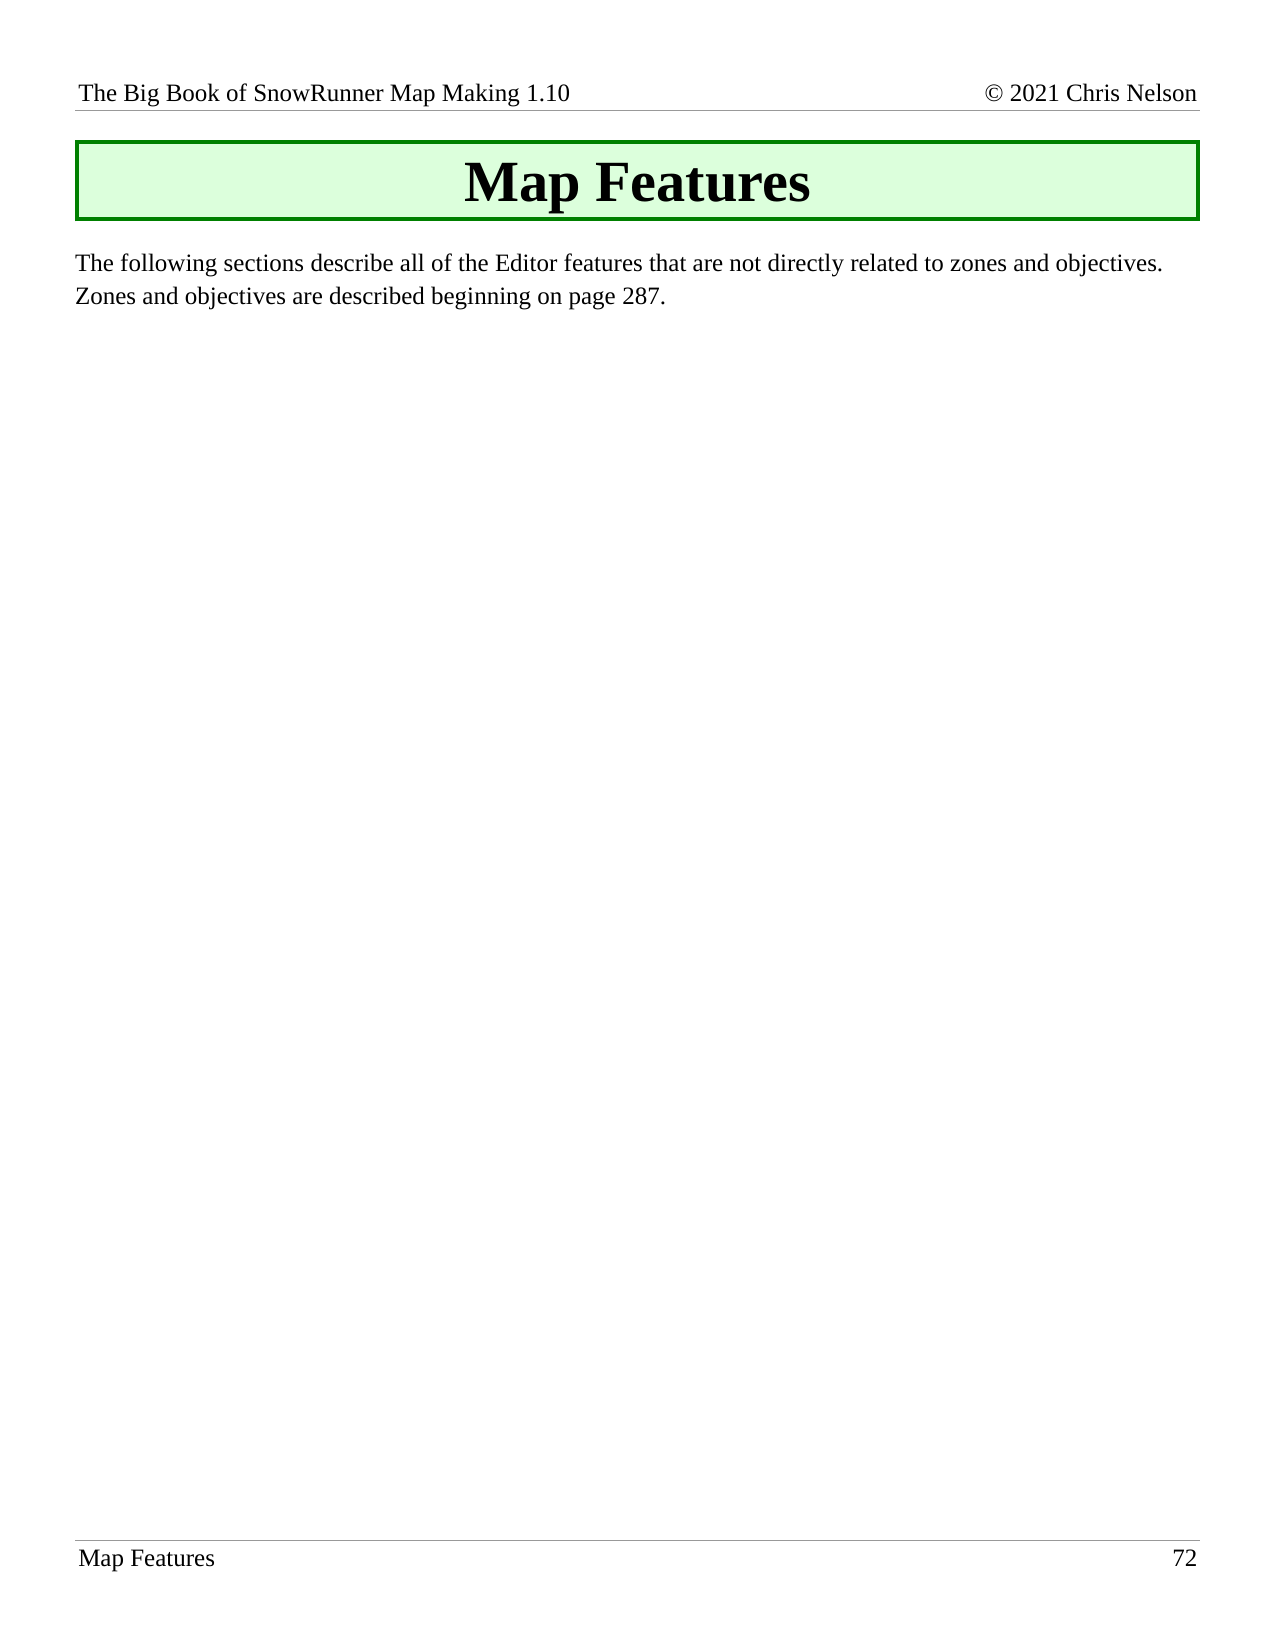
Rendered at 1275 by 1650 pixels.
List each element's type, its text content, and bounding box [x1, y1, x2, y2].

subtitle Map Features [79, 144, 1196, 217]
text The following sections describe all of the Editor features that are not directly related to zones and objectives. Zones and objectives are described beginning on page 287. [75, 248, 1200, 310]
